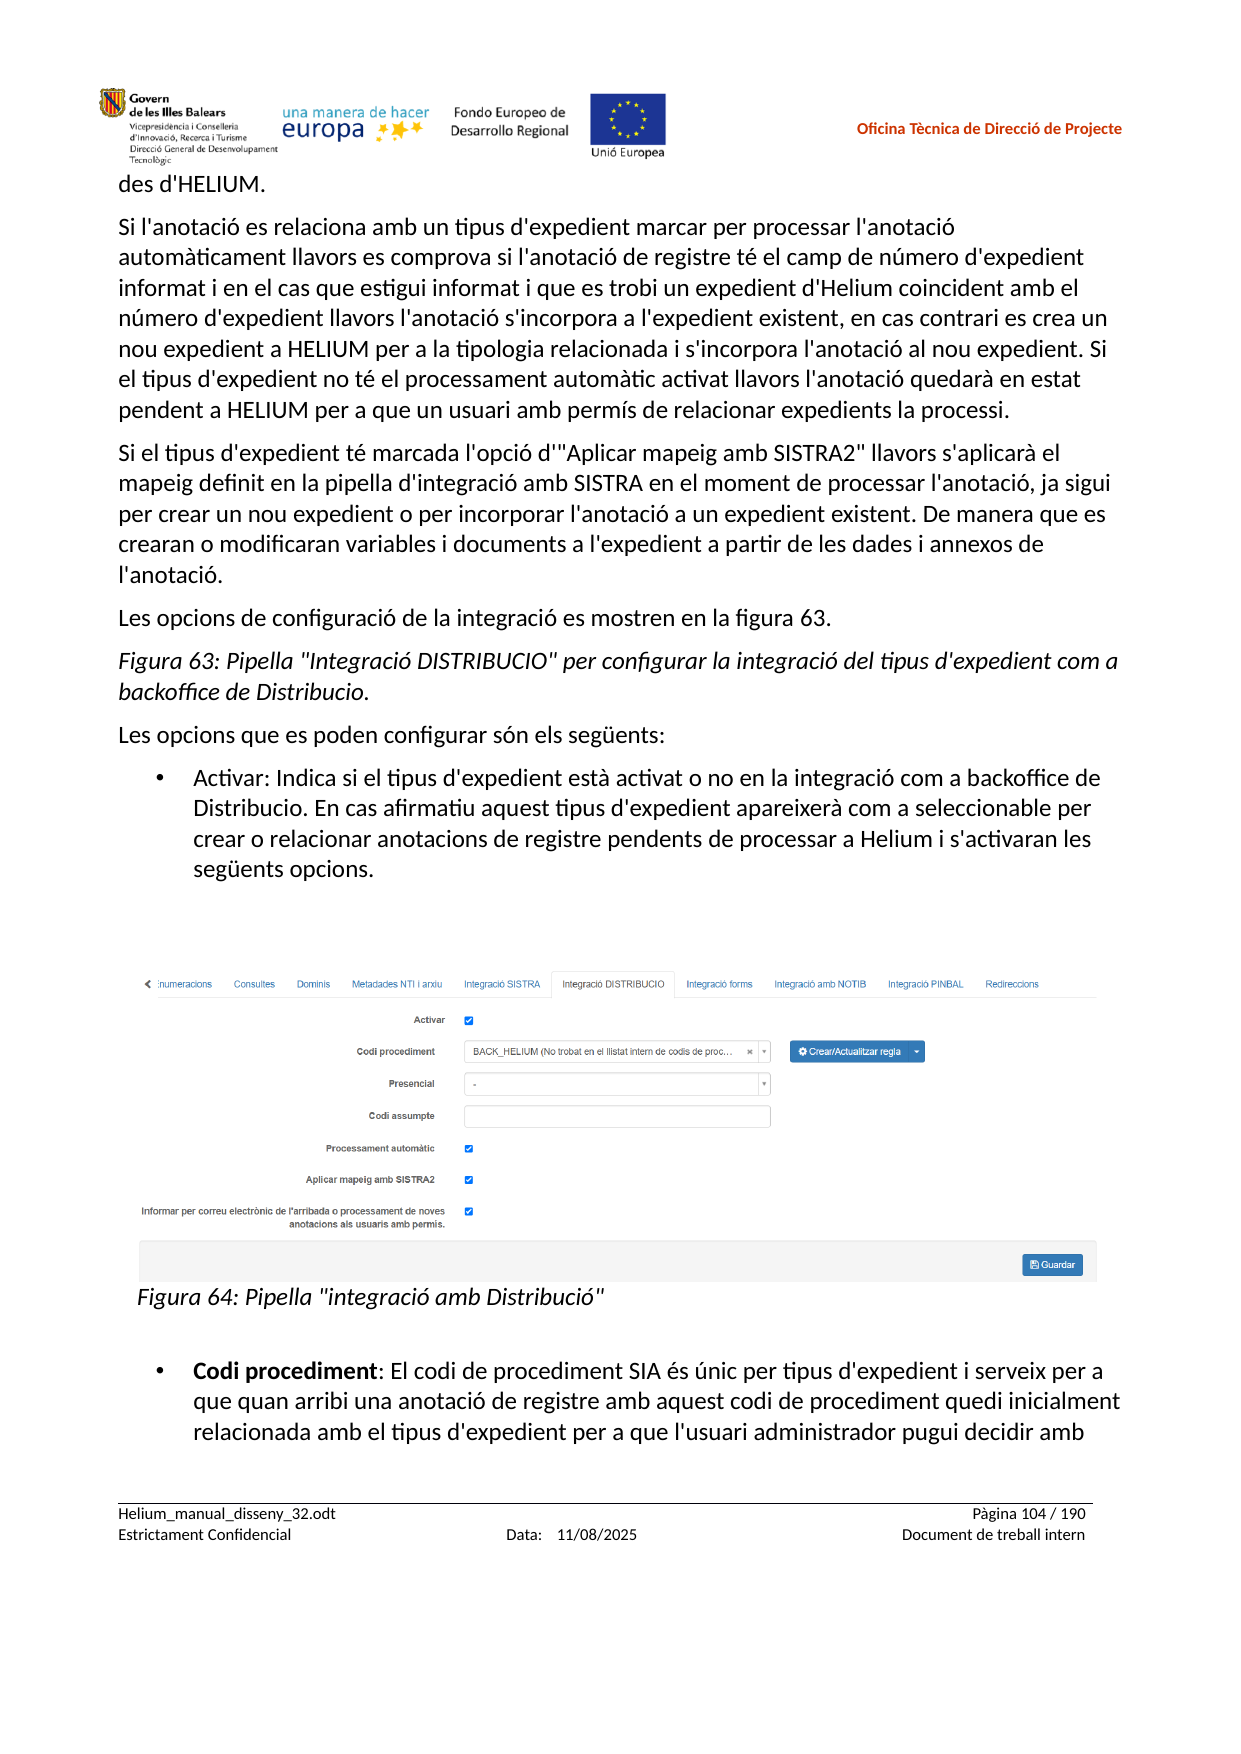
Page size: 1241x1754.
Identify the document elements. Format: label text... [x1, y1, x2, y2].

text Figura 64: Pipella "integració amb Distribució" [137, 1282, 1103, 1312]
text des d'HELIUM. [118, 168, 1122, 198]
text Figura 63: Pipella "Integració DISTRIBUCIO" per configurar la integració del tipus d'expedient com a backoffice de Distribucio. [118, 645, 1122, 706]
list Activar: Indica si el tipus d'expedient està activat o no en la integració com a backoffice de Distribucio. En cas afirmatiu aquest tipus d'expedient apareixerà com a seleccionable per crear o relacionar anotacions de registre pendents de processar a Helium i s'activaran les següents opcions. [156, 762, 1122, 884]
picture [136, 965, 1104, 1282]
text Les opcions de configuració de la integració es mostren en la figura 63. [118, 602, 1122, 633]
text Si el tipus d'expedient té marcada l'opció d'"Aplicar mapeig amb SISTRA2" llavors s'aplicarà el mapeig definit en la pipella d'integració amb SISTRA en el moment de processar l'anotació, ja sigui per crear un nou expedient o per incorporar l'anotació a un expedient existent. De manera que es crearan o modificaran variables i documents a l'expedient a partir de les dades i annexos de l'anotació. [118, 437, 1122, 590]
text Si l'anotació es relaciona amb un tipus d'expedient marcar per processar l'anotació automàticament llavors es comprova si l'anotació de registre té el camp de número d'expedient informat i en el cas que estigui informat i que es trobi un expedient d'Helium coincident amb el número d'expedient llavors l'anotació s'incorpora a l'expedient existent, en cas contrari es crea un nou expedient a HELIUM per a la tipologia relacionada i s'incorpora l'anotació al nou expedient. Si el tipus d'expedient no té el processament automàtic activat llavors l'anotació quedarà en estat pendent a HELIUM per a que un usuari amb permís de relacionar expedients la processi. [118, 211, 1122, 424]
text Les opcions que es poden configurar són els següents: [118, 719, 1122, 749]
picture [99, 87, 668, 166]
list Codi procediment: El codi de procediment SIA és únic per tipus d'expedient i serveix per a que quan arribi una anotació de registre amb aquest codi de procediment quedi inicialment relacionada amb el tipus d'expedient per a que l'usuari administrador pugui decidir amb [156, 1355, 1122, 1447]
